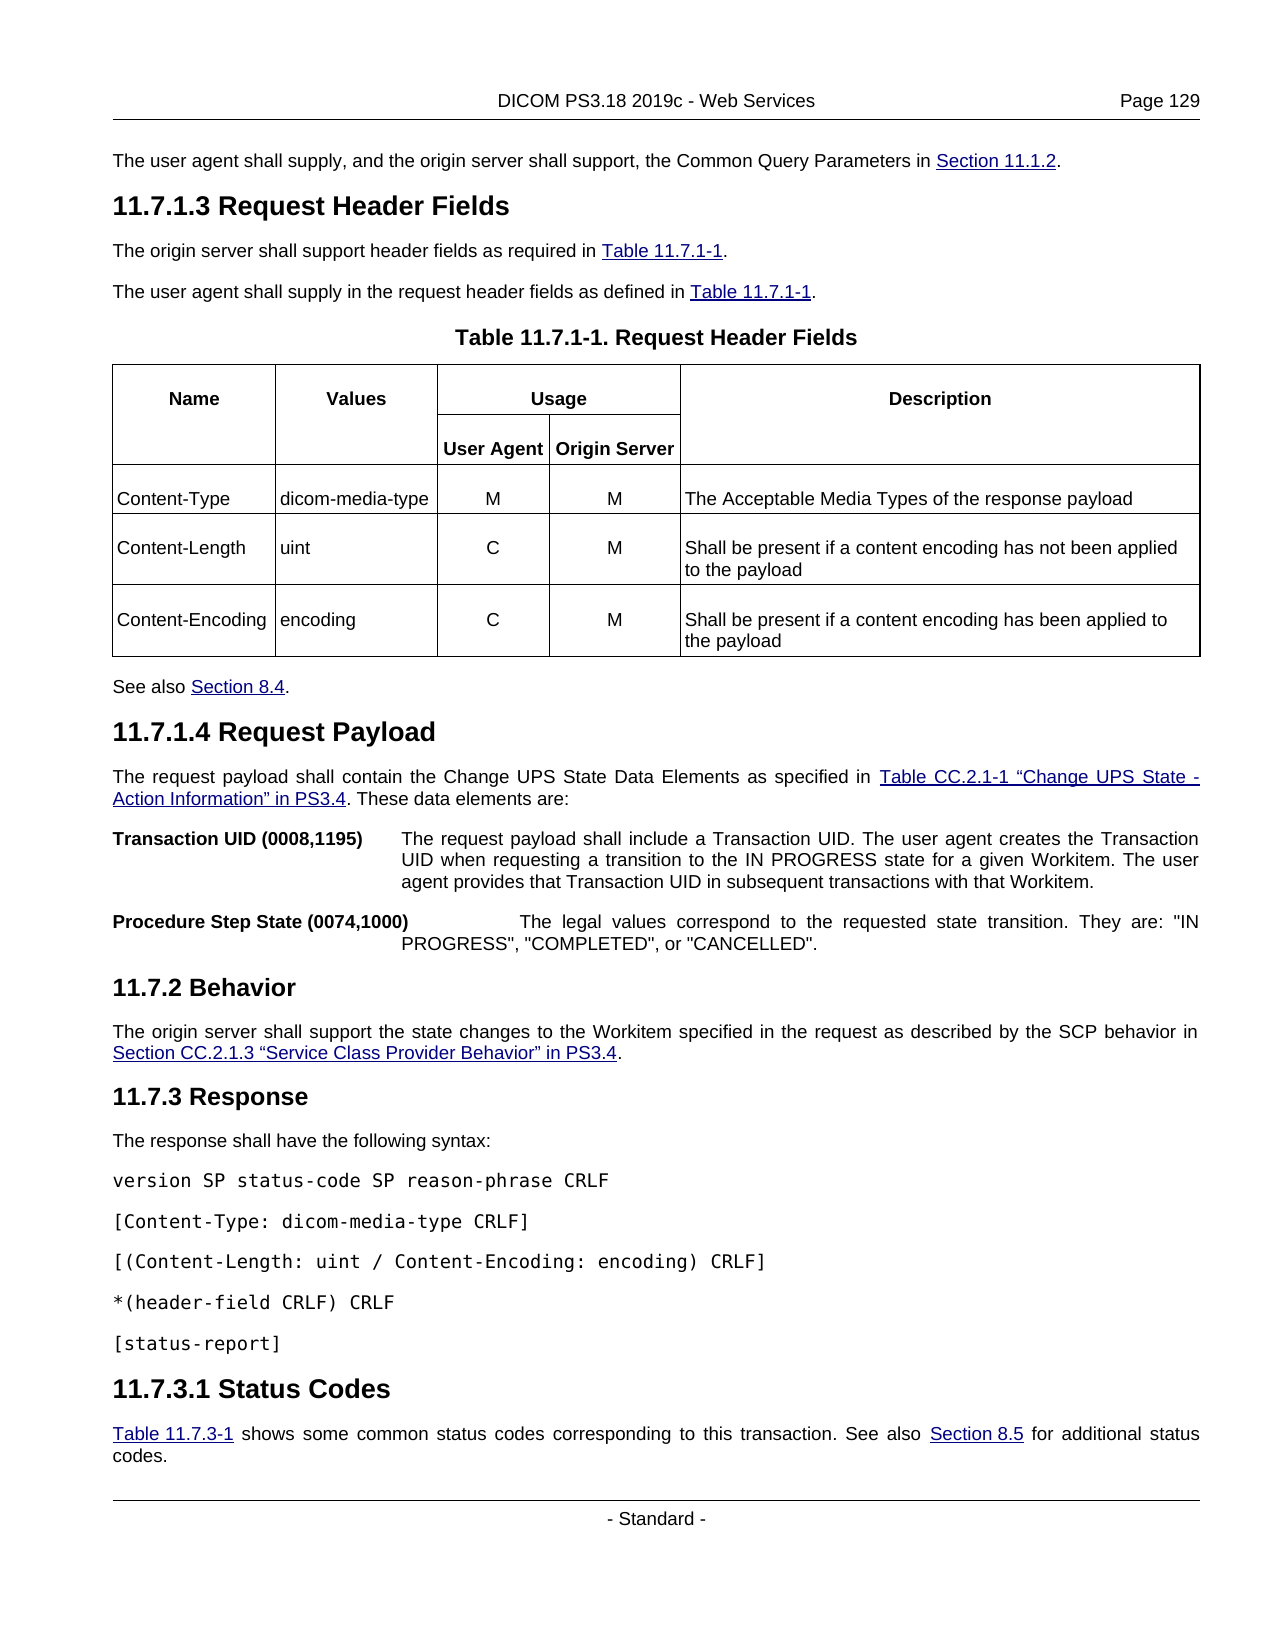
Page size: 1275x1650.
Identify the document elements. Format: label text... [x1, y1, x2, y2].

text The response shall have the following syntax: [112, 1130, 1200, 1151]
text Table 11.7.3-1 shows some common status codes corresponding to this transaction. See also Section 8.5 for additional status codes. [112, 1423, 1200, 1466]
text Table 11.7.1-1. Request Header Fields [112, 325, 1200, 351]
table_cell C [438, 585, 549, 656]
table_cell User Agent [438, 415, 549, 463]
text 11.7.3.1 Status Codes [112, 1373, 1200, 1404]
text The origin server shall support header fields as required in Table 11.7.1-1. [112, 240, 1200, 262]
text The user agent shall supply, and the origin server shall support, the Common Query Parameters in Section 11.1.2. [112, 150, 1200, 172]
table_cell Content-Type [113, 465, 275, 513]
table_cell M [550, 465, 680, 513]
table_cell C [438, 514, 549, 584]
table_cell The Acceptable Media Types of the response payload [681, 465, 1199, 513]
table_cell M [550, 514, 680, 584]
text 11.7.1.4 Request Payload [112, 716, 1200, 747]
text [Content-Type: dicom-media-type CRLF] [112, 1211, 1200, 1233]
table_cell Shall be present if a content encoding has been applied to the payload [681, 585, 1199, 656]
text 11.7.3 Response [112, 1082, 1200, 1111]
text The user agent shall supply in the request header fields as defined in Table 11.7.1-1. [112, 281, 1200, 302]
text 11.7.2 Behavior [112, 973, 1200, 1002]
table_header Description [681, 365, 1199, 463]
table_header Values [276, 365, 437, 463]
text 11.7.1.3 Request Header Fields [112, 190, 1200, 222]
table_cell uint [276, 514, 437, 584]
text The origin server shall support the state changes to the Workitem specified in the request as described by the SCP behavior in Section CC.2.1.3 “Service Class Provider Behavior” in PS3.4. [112, 1020, 1200, 1063]
table_cell M [550, 585, 680, 656]
table_header Usage [438, 365, 680, 414]
text Transaction UID (0008,1195) The request payload shall include a Transaction UID. The user agent creates the Transaction UID when requesting a transition to the IN PROGRESS state for a given Workitem. The user agent provides that Transaction UID in subsequent transactions with that Workitem. [112, 828, 1200, 892]
text See also Section 8.4. [112, 675, 1200, 697]
table_header Name [113, 365, 275, 463]
table_cell dicom-media-type [276, 465, 437, 513]
table_cell Content-Encoding [113, 585, 275, 656]
text [status-report] [112, 1333, 1200, 1354]
table_cell Shall be present if a content encoding has not been applied to the payload [681, 514, 1199, 584]
text Procedure Step State (0074,1000) The legal values correspond to the requested state transition. They are: "IN PROGRESS", "COMPLETED", or "CANCELLED". [112, 911, 1200, 954]
table_cell M [438, 465, 549, 513]
text version SP status-code SP reason-phrase CRLF [112, 1170, 1200, 1192]
text [(Content-Length: uint / Content-Encoding: encoding) CRLF] [112, 1251, 1200, 1273]
text *(header-field CRLF) CRLF [112, 1292, 1200, 1314]
table_cell Origin Server [550, 415, 680, 463]
table_cell encoding [276, 585, 437, 656]
text The request payload shall contain the Change UPS State Data Elements as specified in Table CC.2.1-1 “Change UPS State - Action Information” in PS3.4. These data elements are: [112, 766, 1200, 809]
table_cell Content-Length [113, 514, 275, 584]
